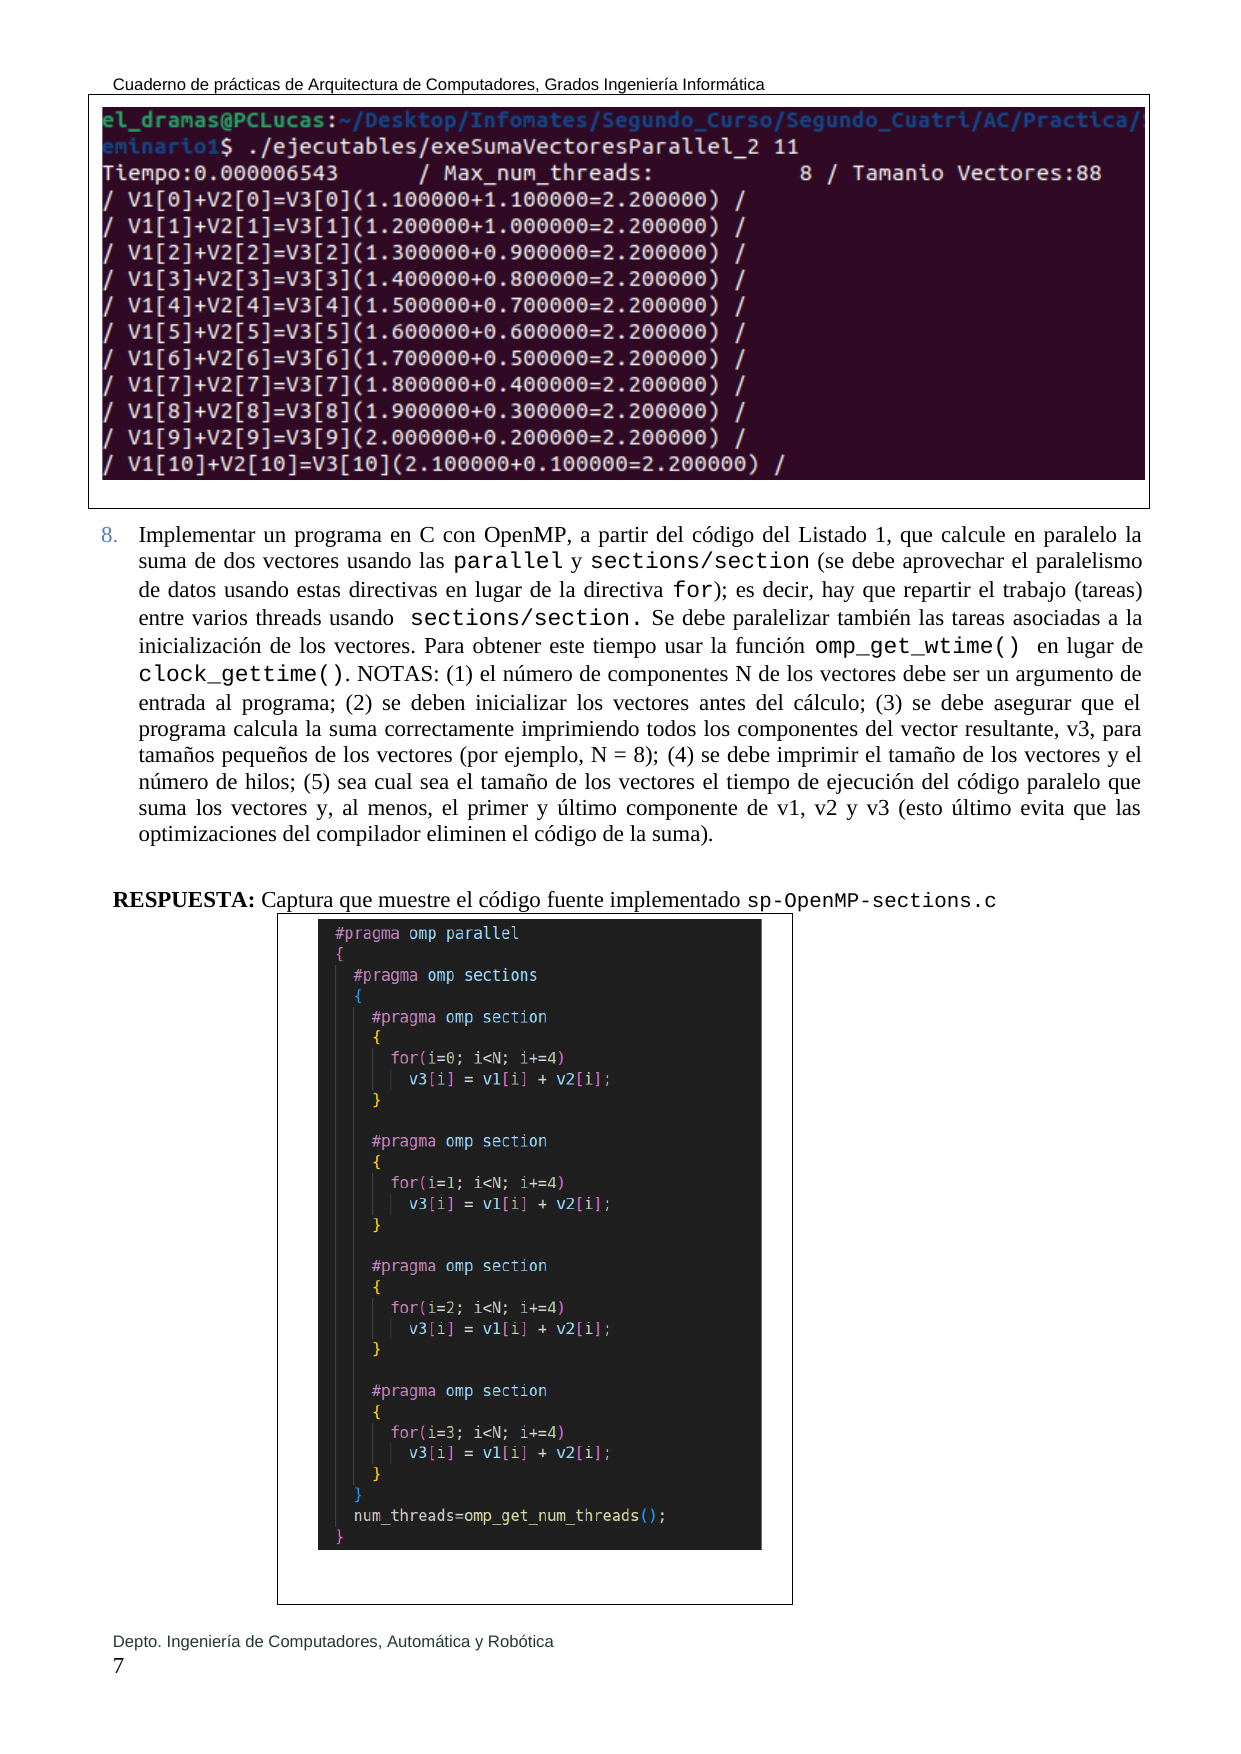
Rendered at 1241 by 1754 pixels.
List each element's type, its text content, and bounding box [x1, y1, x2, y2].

table_header [278, 914, 792, 1604]
picture [102, 107, 1145, 480]
table_header [89, 95, 1149, 508]
list Implementar un programa en C con OpenMP, a partir del código del Listado 1, que calcule en paralelo la suma de dos vectores usando las parallel y sections/section (se debe aprovechar el paralelismo de datos usando estas directivas en lugar de la directiva for); es decir, hay que repartir el trabajo (tareas) entre varios threads usando sections/section. Se debe paralelizar también las tareas asociadas a la inicialización de los vectores. Para obtener este tiempo usar la función omp_get_wtime() en lugar de clock_gettime(). NOTAS: (1) el número de componentes N de los vectores debe ser un argumento de entrada al programa; (2) se deben inicializar los vectores antes del cálculo; (3) se debe asegurar que el programa calcula la suma correctamente imprimiendo todos los componentes del vector resultante, v3, para tamaños pequeños de los vectores (por ejemplo, N = 8); (4) se debe imprimir el tamaño de los vectores y el número de hilos; (5) sea cual sea el tamaño de los vectores el tiempo de ejecución del código paralelo que suma los vectores y, al menos, el primer y último componente de v1, v2 y v3 (esto último evita que las optimizaciones del compilador eliminen el código de la suma). [101, 521, 1143, 847]
picture [318, 919, 762, 1550]
text RESPUESTA: Captura que muestre el código fuente implementado sp-OpenMP-sections.c [113, 886, 1143, 913]
